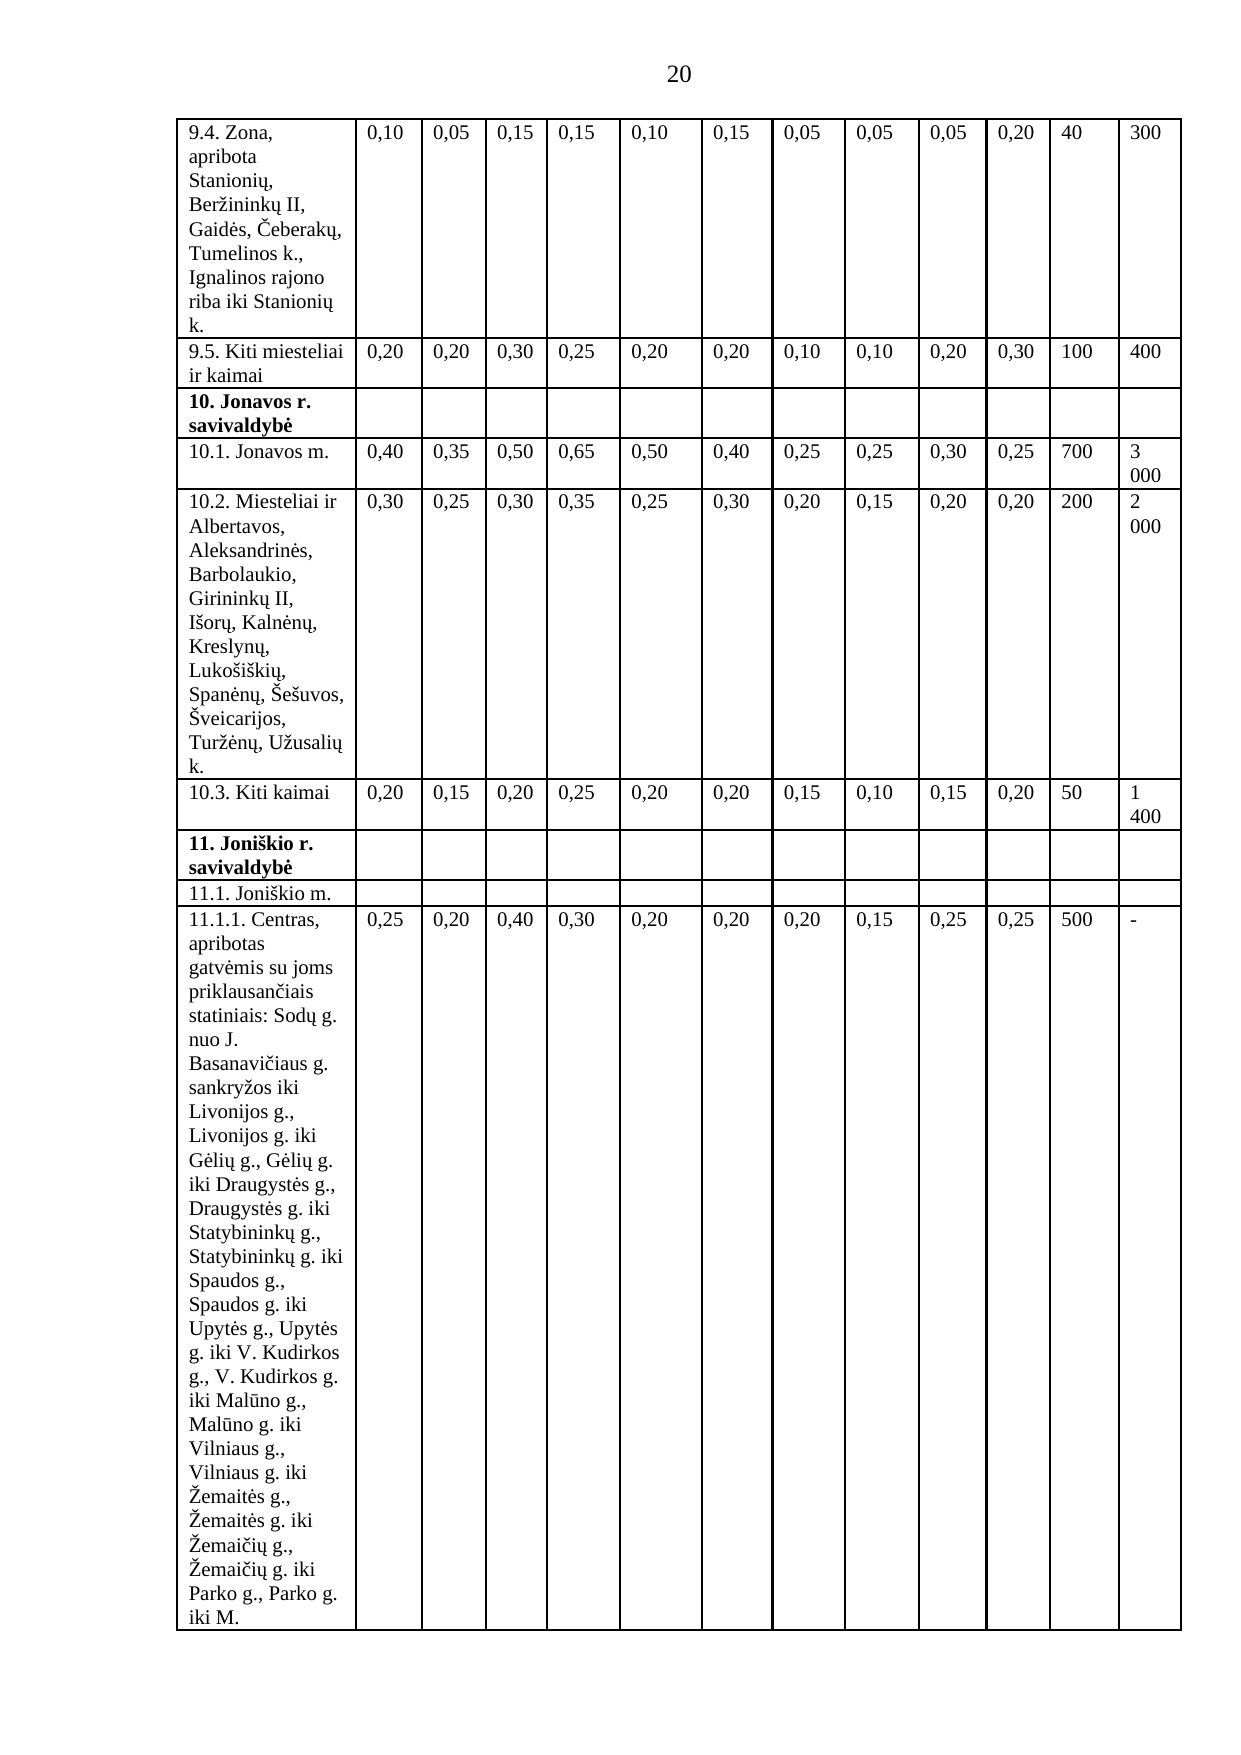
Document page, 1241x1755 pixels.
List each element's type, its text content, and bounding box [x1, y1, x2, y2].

table_cell [487, 831, 546, 879]
table_cell 0,05 [846, 120, 918, 337]
table_cell [846, 389, 918, 437]
table_cell 0,20 [988, 120, 1049, 337]
table_cell [548, 881, 619, 905]
table_cell [920, 389, 985, 437]
table_cell [357, 831, 421, 879]
table_cell 0,15 [487, 120, 546, 337]
table_cell [423, 831, 485, 879]
table_cell [1120, 881, 1180, 905]
table_cell 0,25 [988, 439, 1049, 487]
table_cell 10.1. Jonavos m. [178, 439, 355, 487]
table_cell [774, 389, 844, 437]
table_cell 0,10 [621, 120, 701, 337]
table_cell 11. Joniškio r. savivaldybė [178, 831, 355, 879]
table_cell 0,20 [423, 339, 485, 387]
table_cell 0,15 [548, 120, 619, 337]
table_cell 0,25 [920, 907, 985, 1629]
table_cell 0,50 [621, 439, 701, 487]
table_cell 0,25 [357, 907, 421, 1629]
table_cell 9.4. Zona, apribota Stanionių, Beržininkų II, Gaidės, Čeberakų, Tumelinos k., Ignalinos rajono riba iki Stanionių k. [178, 120, 355, 337]
table_cell - [1120, 907, 1180, 1629]
table_cell 0,25 [423, 490, 485, 778]
table_cell 0,05 [423, 120, 485, 337]
table_cell 0,35 [423, 439, 485, 487]
table_cell 0,10 [357, 120, 421, 337]
table_cell [621, 389, 701, 437]
table_cell [774, 881, 844, 905]
table_cell 0,20 [920, 490, 985, 778]
table_cell [357, 389, 421, 437]
table_cell 0,25 [774, 439, 844, 487]
table_cell [703, 881, 771, 905]
table_cell 0,10 [774, 339, 844, 387]
table_cell 0,40 [487, 907, 546, 1629]
table_cell [423, 389, 485, 437]
table_cell 0,50 [487, 439, 546, 487]
table_cell 0,15 [423, 780, 485, 828]
table_cell [487, 389, 546, 437]
table_cell [1051, 389, 1118, 437]
table_cell 0,25 [621, 490, 701, 778]
table_cell [920, 831, 985, 879]
table_cell 0,30 [988, 339, 1049, 387]
table_cell 0,30 [703, 490, 771, 778]
table_cell 0,30 [487, 490, 546, 778]
table_cell 0,05 [774, 120, 844, 337]
table_cell 3 000 [1120, 439, 1180, 487]
table_cell 0,30 [357, 490, 421, 778]
table_cell 0,20 [703, 907, 771, 1629]
table_cell 200 [1051, 490, 1118, 778]
table_cell [1120, 389, 1180, 437]
table_cell [487, 881, 546, 905]
table_cell 0,40 [703, 439, 771, 487]
table_cell 0,30 [487, 339, 546, 387]
table_cell 0,35 [548, 490, 619, 778]
table_cell [423, 881, 485, 905]
table_cell 0,10 [846, 339, 918, 387]
table_cell 0,15 [703, 120, 771, 337]
table_cell 0,15 [846, 907, 918, 1629]
table_cell 0,15 [774, 780, 844, 828]
table_cell [774, 831, 844, 879]
table_cell 0,20 [357, 339, 421, 387]
table_cell 11.1.1. Centras, apribotas gatvėmis su joms priklausančiais statiniais: Sodų g. nuo J. Basanavičiaus g. sankryžos iki Livonijos g., Livonijos g. iki Gėlių g., Gėlių g. iki Draugystės g., Draugystės g. iki Statybininkų g., Statybininkų g. iki Spaudos g., Spaudos g. iki Upytės g., Upytės g. iki V. Kudirkos g., V. Kudirkos g. iki Malūno g., Malūno g. iki Vilniaus g., Vilniaus g. iki Žemaitės g., Žemaitės g. iki Žemaičių g., Žemaičių g. iki Parko g., Parko g. iki M. [178, 907, 355, 1629]
table_cell 0,30 [920, 439, 985, 487]
table_cell [621, 881, 701, 905]
table_cell 10.3. Kiti kaimai [178, 780, 355, 828]
table_cell 0,20 [621, 339, 701, 387]
table_cell 0,30 [548, 907, 619, 1629]
table_cell 0,65 [548, 439, 619, 487]
table_cell 0,20 [487, 780, 546, 828]
table_cell 700 [1051, 439, 1118, 487]
table_cell 0,20 [423, 907, 485, 1629]
table_cell [548, 389, 619, 437]
table_cell [1120, 831, 1180, 879]
table_cell [621, 831, 701, 879]
table_cell 0,15 [920, 780, 985, 828]
table_cell 0,20 [774, 907, 844, 1629]
table_cell [988, 831, 1049, 879]
table_cell 0,40 [357, 439, 421, 487]
table_cell 10. Jonavos r. savivaldybė [178, 389, 355, 437]
table_cell 100 [1051, 339, 1118, 387]
table_cell 0,15 [846, 490, 918, 778]
table_cell [703, 831, 771, 879]
table_cell [920, 881, 985, 905]
table_cell 0,20 [988, 780, 1049, 828]
table_cell 0,20 [920, 339, 985, 387]
table_cell 400 [1120, 339, 1180, 387]
table_cell [703, 389, 771, 437]
table_cell [357, 881, 421, 905]
table_cell [988, 389, 1049, 437]
table_cell 2 000 [1120, 490, 1180, 778]
table_cell 0,20 [774, 490, 844, 778]
table_cell 0,10 [846, 780, 918, 828]
table_cell 0,20 [703, 780, 771, 828]
table_cell 9.5. Kiti miesteliai ir kaimai [178, 339, 355, 387]
table_cell 10.2. Miesteliai ir Albertavos, Aleksandrinės, Barbolaukio, Girininkų II, Išorų, Kalnėnų, Kreslynų, Lukošiškių, Spanėnų, Šešuvos, Šveicarijos, Turžėnų, Užusalių k. [178, 490, 355, 778]
table_cell 0,20 [357, 780, 421, 828]
table_cell 0,20 [703, 339, 771, 387]
table_cell 0,20 [621, 780, 701, 828]
table_cell 500 [1051, 907, 1118, 1629]
table_cell 11.1. Joniškio m. [178, 881, 355, 905]
table_cell 0,25 [548, 780, 619, 828]
table_cell [846, 881, 918, 905]
table_cell 1 400 [1120, 780, 1180, 828]
table_cell [1051, 881, 1118, 905]
table_cell 0,25 [548, 339, 619, 387]
table_cell 0,20 [988, 490, 1049, 778]
table_cell [1051, 831, 1118, 879]
table_cell 0,25 [988, 907, 1049, 1629]
table_cell 0,05 [920, 120, 985, 337]
table_cell 300 [1120, 120, 1180, 337]
table_cell [988, 881, 1049, 905]
table_cell [846, 831, 918, 879]
table_cell 0,25 [846, 439, 918, 487]
table_cell [548, 831, 619, 879]
table_cell 50 [1051, 780, 1118, 828]
table_cell 40 [1051, 120, 1118, 337]
table_cell 0,20 [621, 907, 701, 1629]
